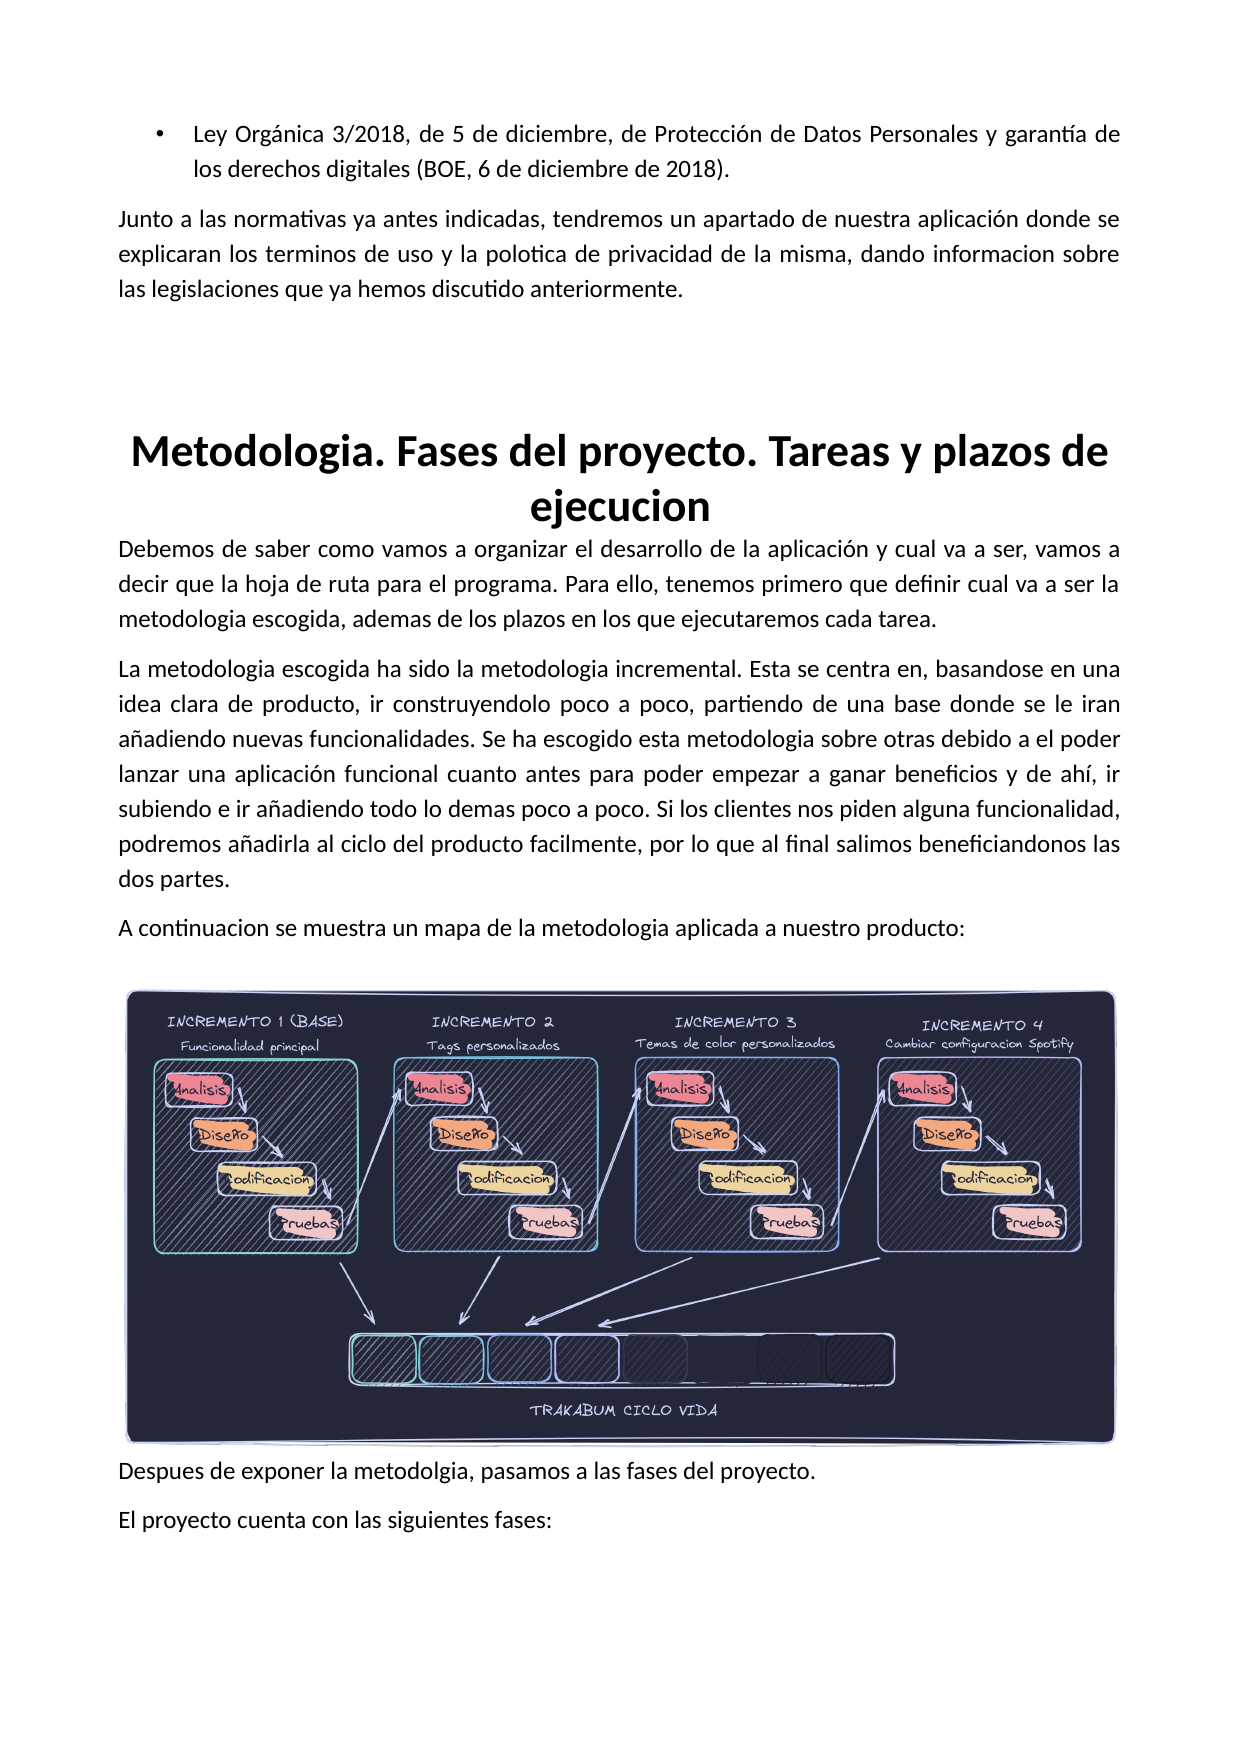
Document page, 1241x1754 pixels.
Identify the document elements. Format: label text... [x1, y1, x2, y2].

picture [118, 982, 1123, 1451]
text La metodologia escogida ha sido la metodologia incremental. Esta se centra en, basandose en una idea clara de producto, ir construyendolo poco a poco, partiendo de una base donde se le iran añadiendo nuevas funcionalidades. Se ha escogido esta metodologia sobre otras debido a el poder lanzar una aplicación funcional cuanto antes para poder empezar a ganar beneficios y de ahí, ir subiendo e ir añadiendo todo lo demas poco a poco. Si los clientes nos piden alguna funcionalidad, podremos añadirla al ciclo del producto facilmente, por lo que al final salimos beneficiandonos las dos partes. [118, 653, 1122, 893]
text El proyecto cuenta con las siguientes fases: [118, 1504, 1122, 1535]
list Ley Orgánica 3/2018, de 5 de diciembre, de Protección de Datos Personales y garantía de los derechos digitales (BOE, 6 de diciembre de 2018). [156, 118, 1122, 184]
text Despues de exponer la metodolgia, pasamos a las fases del proyecto. [118, 1451, 1122, 1486]
text A continuacion se muestra un mapa de la metodologia aplicada a nuestro producto: [118, 912, 1122, 943]
text [118, 962, 1122, 982]
text Junto a las normativas ya antes indicadas, tendremos un apartado de nuestra aplicación donde se explicaran los terminos de uso y la polotica de privacidad de la misma, dando informacion sobre las legislaciones que ya hemos discutido anteriormente. [118, 203, 1122, 303]
text Metodologia. Fases del proyecto. Tareas y plazos de ejecucion [118, 421, 1122, 533]
text Debemos de saber como vamos a organizar el desarrollo de la aplicación y cual va a ser, vamos a decir que la hoja de ruta para el programa. Para ello, tenemos primero que definir cual va a ser la metodologia escogida, ademas de los plazos en los que ejecutaremos cada tarea. [118, 533, 1122, 634]
